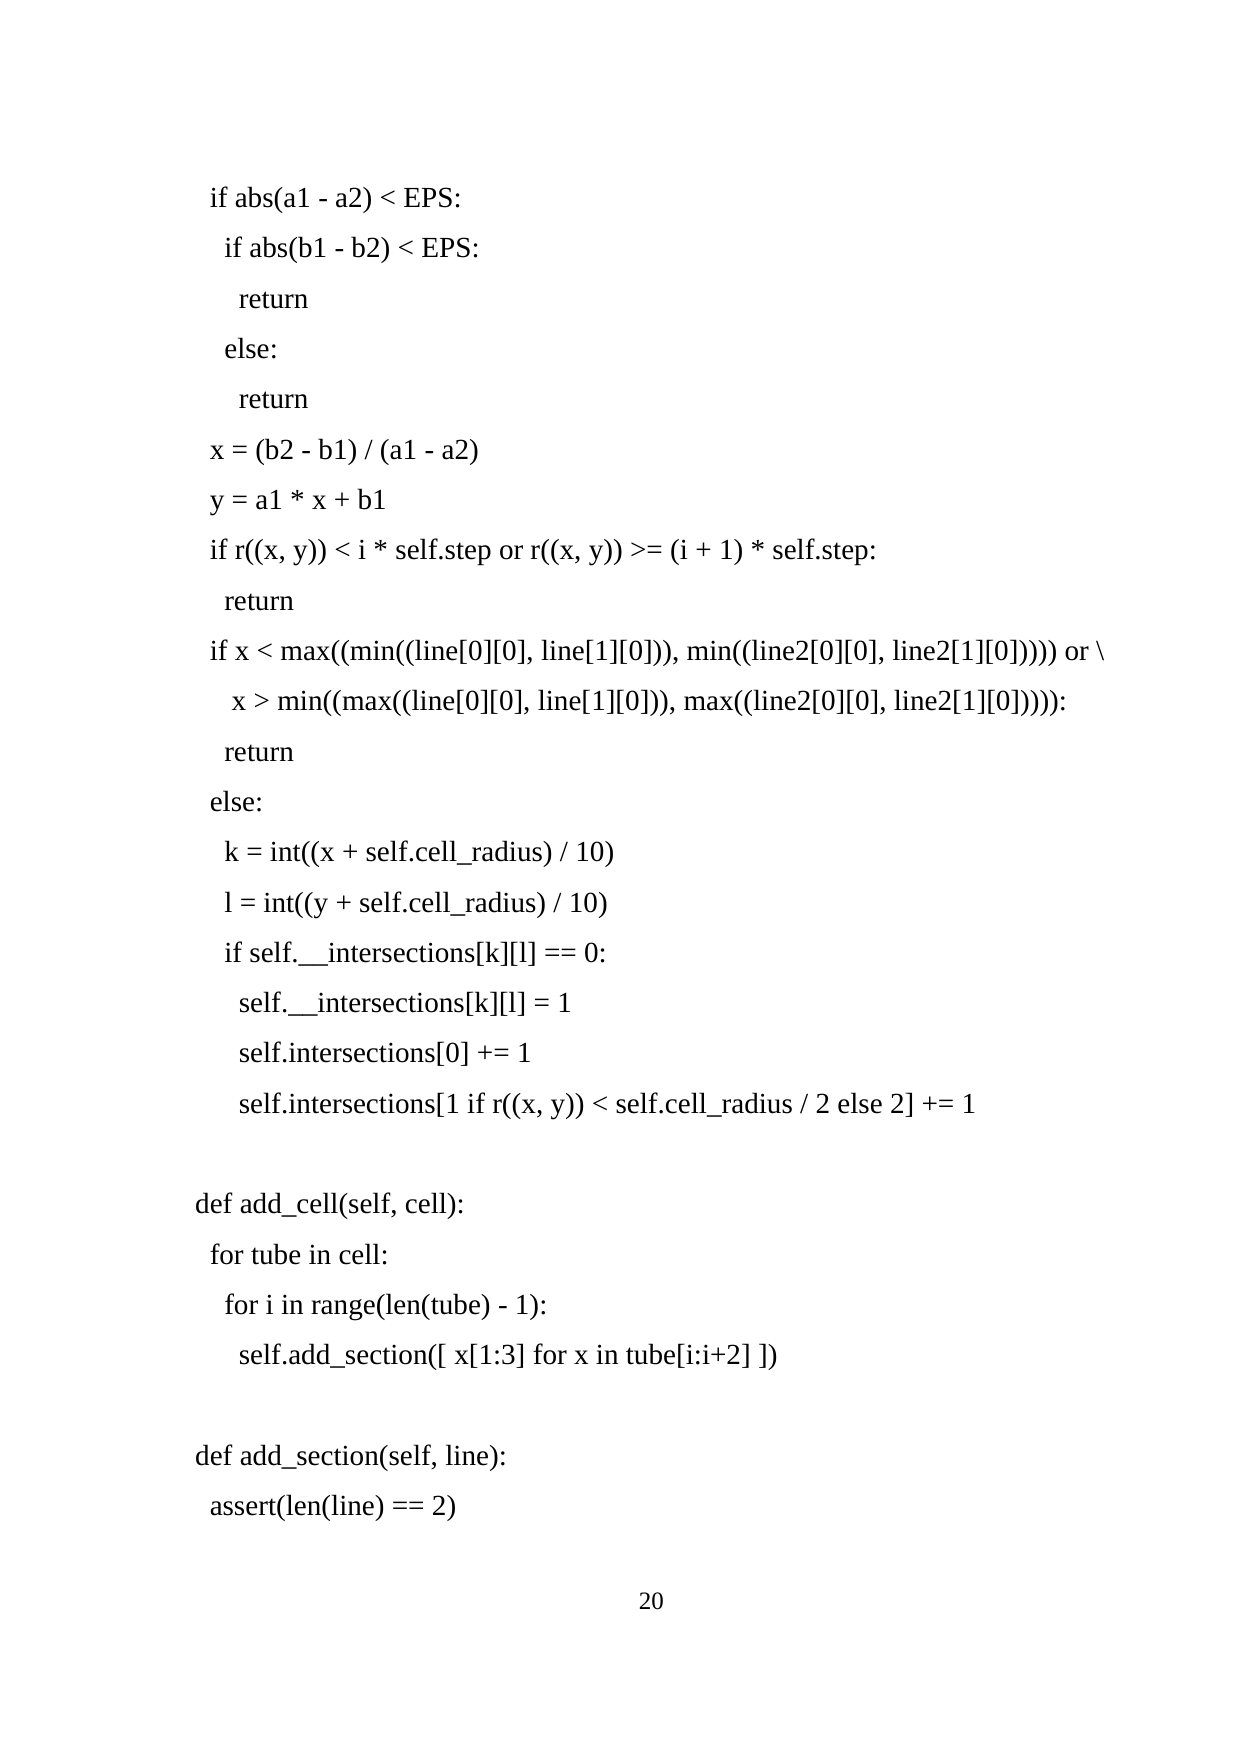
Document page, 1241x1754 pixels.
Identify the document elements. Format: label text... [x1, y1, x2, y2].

text return [180, 734, 1121, 767]
text def add_cell(self, cell): [180, 1187, 1121, 1220]
text self.intersections[1 if r((x, y)) < self.cell_radius / 2 else 2] += 1 [180, 1086, 1121, 1119]
text x = (b2 - b1) / (a1 - a2) [180, 432, 1121, 465]
text return [180, 281, 1121, 314]
text for i in range(len(tube) - 1): [180, 1287, 1121, 1321]
text if self.__intersections[k][l] == 0: [180, 935, 1121, 968]
text y = a1 * x + b1 [180, 482, 1121, 516]
text assert(len(line) == 2) [180, 1488, 1121, 1522]
text self.__intersections[k][l] = 1 [180, 985, 1121, 1019]
text self.add_section([ x[1:3] for x in tube[i:i+2] ]) [180, 1337, 1121, 1371]
text l = int((y + self.cell_radius) / 10) [180, 885, 1121, 918]
text def add_section(self, line): [180, 1438, 1121, 1472]
text for tube in cell: [180, 1237, 1121, 1270]
text else: [180, 331, 1121, 365]
text x > min((max((line[0][0], line[1][0])), max((line2[0][0], line2[1][0])))): [180, 683, 1121, 717]
text self.intersections[0] += 1 [180, 1036, 1121, 1069]
text k = int((x + self.cell_radius) / 10) [180, 834, 1121, 868]
text if x < max((min((line[0][0], line[1][0])), min((line2[0][0], line2[1][0])))) or \ [180, 633, 1121, 667]
text else: [180, 784, 1121, 818]
text return [180, 382, 1121, 415]
text if abs(b1 - b2) < EPS: [180, 231, 1121, 264]
text if r((x, y)) < i * self.step or r((x, y)) >= (i + 1) * self.step: [180, 532, 1121, 566]
text if abs(a1 - a2) < EPS: [180, 180, 1121, 214]
text return [180, 583, 1121, 616]
